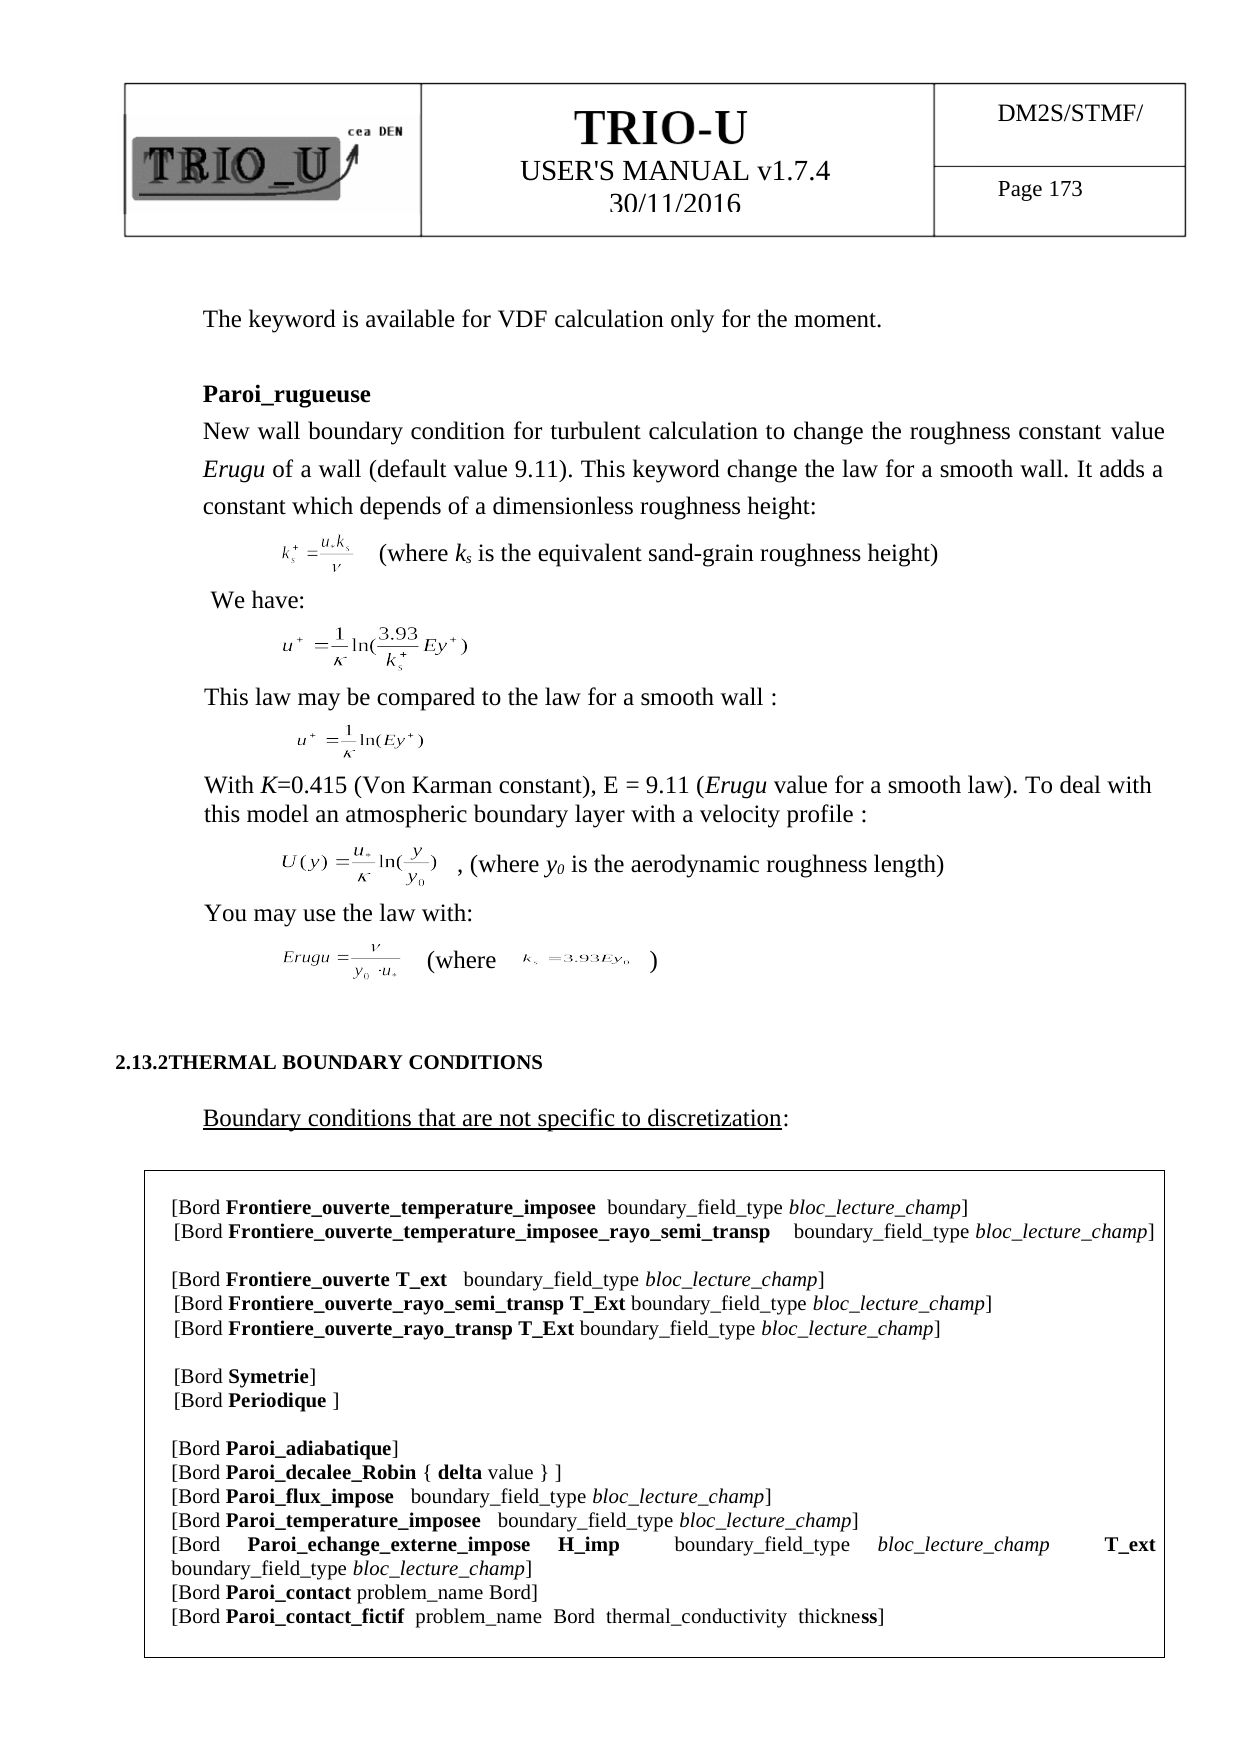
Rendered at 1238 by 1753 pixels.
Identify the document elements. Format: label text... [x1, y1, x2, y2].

text New wall boundary condition for turbulent calculation to change the roughness constant value Erugu of a wall (default value 9.11). This keyword change the law for a smooth wall. It adds a constant which depends of a dimensionless roughness height: [203, 408, 1165, 520]
table_header [Bord Frontiere_ouverte_temperature_imposee boundary_field_type bloc_lecture_champ] [Bord Frontiere_ouverte_temperature_imposee_rayo_semi_transp boundary_field_type bloc_lecture_champ] [Bord Frontiere_ouverte T_ext boundary_field_type bloc_lecture_champ] [Bord Frontiere_ouverte_rayo_semi_transp T_Ext boundary_field_type bloc_lecture_champ] [Bord Frontiere_ouverte_rayo_transp T_Ext boundary_field_type bloc_lecture_champ] [Bord Symetrie] [Bord Periodique ] [Bord Paroi_adiabatique] [Bord Paroi_decalee_Robin { delta value } ] [Bord Paroi_flux_impose boundary_field_type bloc_lecture_champ] [Bord Paroi_temperature_imposee boundary_field_type bloc_lecture_champ] [Bord Paroi_echange_externe_impose H_imp boundary_field_type bloc_lecture_champ T_ext boundary_field_type bloc_lecture_champ] [Bord Paroi_contact problem_name Bord] [Bord Paroi_contact_fictif problem_name Bord thermal_conductivity thickness] [145, 1171, 1164, 1657]
text You may use the law with: [204, 898, 1164, 927]
text This law may be compared to the law for a smooth wall : [204, 682, 1164, 711]
subtitle THERMAL BOUNDARY CONDITIONS [115, 1050, 1164, 1074]
text With K=0.415 (Von Karman constant), E = 9.11 (Erugu value for a smooth law). To deal with this model an atmospheric boundary layer with a velocity profile : [204, 770, 1164, 828]
text (where ) [204, 927, 1164, 992]
text The keyword is available for VDF calculation only for the moment. [203, 295, 1165, 333]
text (where ks is the equivalent sand-grain roughness height) [204, 520, 1164, 585]
text We have: [204, 585, 1164, 614]
text , (where y0 is the aerodynamic roughness length) [204, 828, 1164, 898]
text Paroi_rugueuse [203, 370, 1165, 408]
text Boundary conditions that are not specific to discretization: [203, 1095, 1165, 1132]
